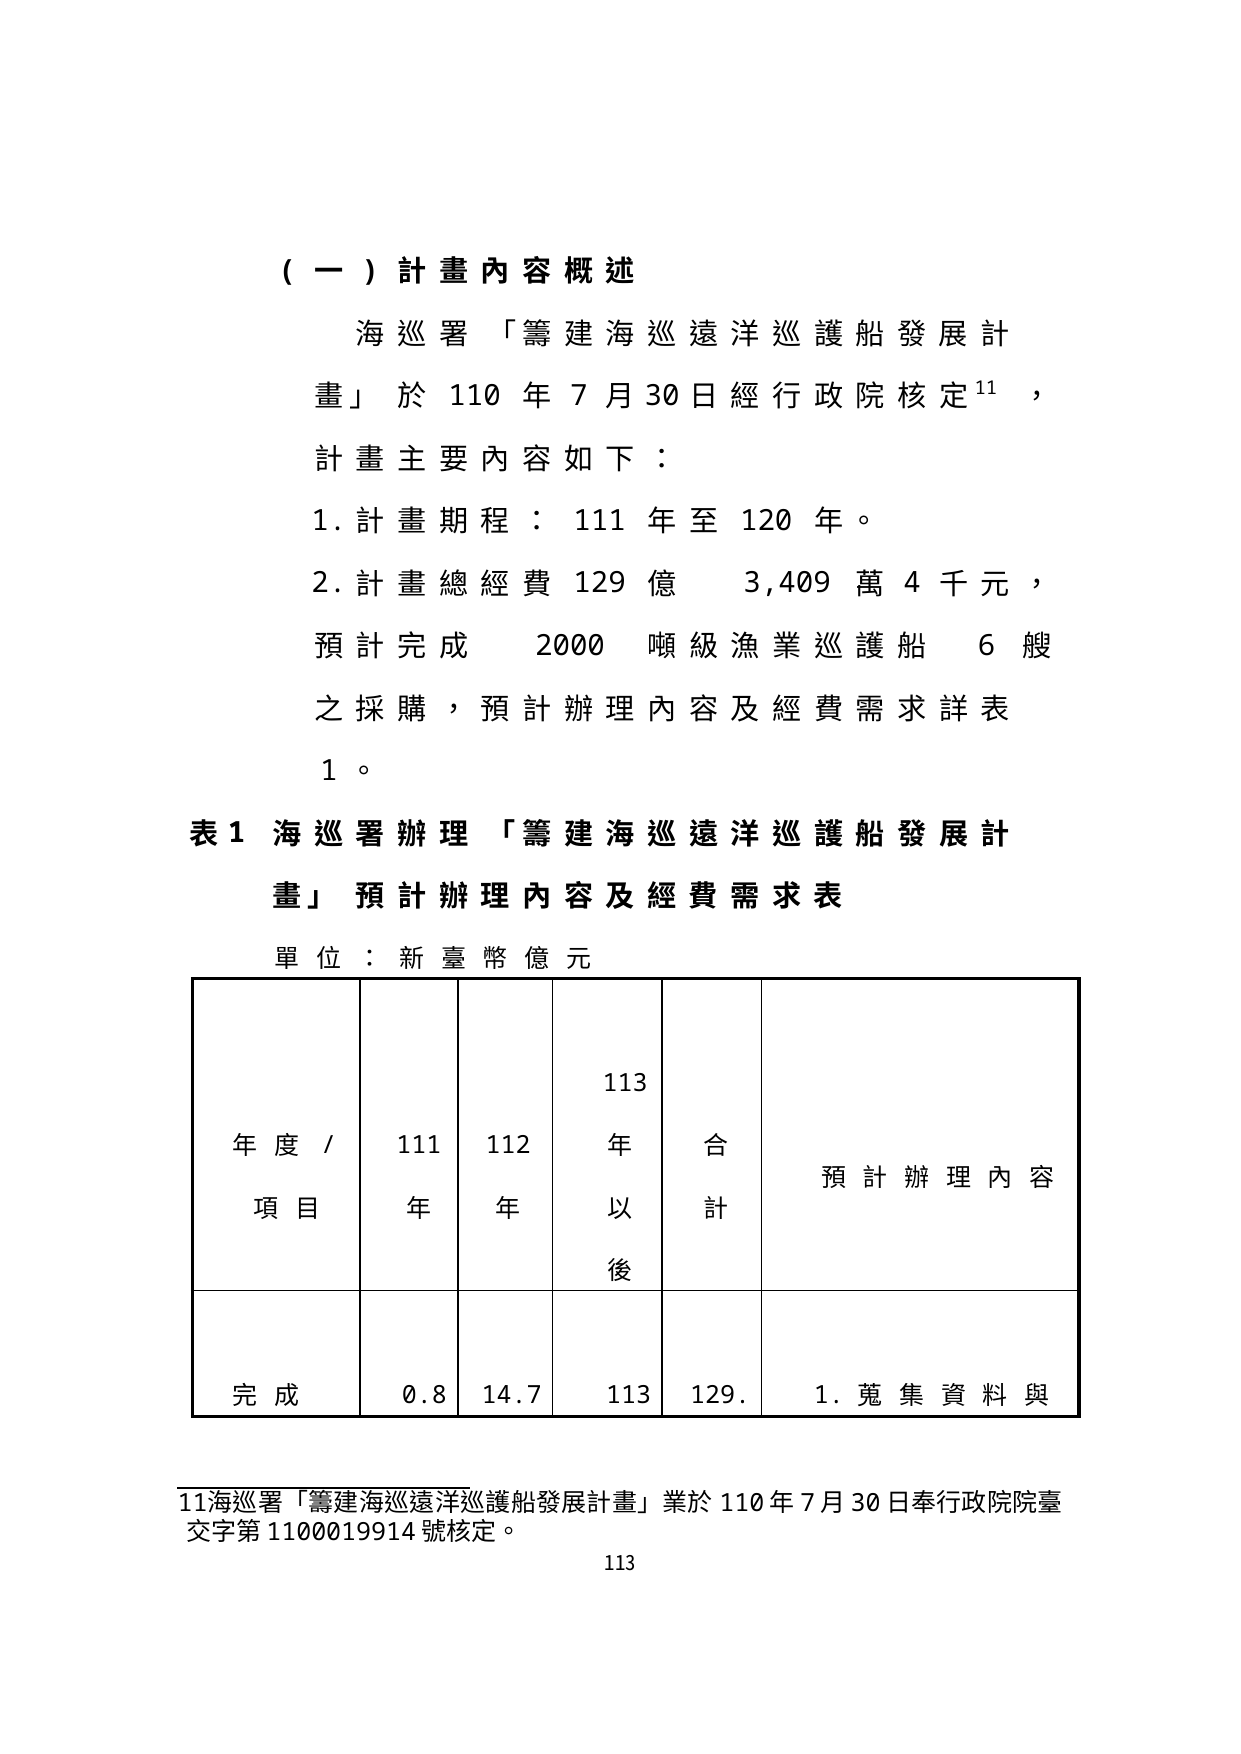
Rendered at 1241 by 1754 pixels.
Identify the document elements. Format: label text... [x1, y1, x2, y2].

table_cell 0.8 [361, 1291, 457, 1415]
text 2.計畫總經費129億 3,409萬4千元，預計完成 2000 噸級漁業巡護船 6 艘之採購，預計辦理內容及經費需求詳表1。 [271, 540, 1058, 790]
table_cell 完成 [194, 1291, 359, 1415]
table_header 111年 [361, 980, 457, 1290]
table_cell 14.7 [459, 1291, 552, 1415]
table_cell 129. [663, 1291, 761, 1415]
text 表1 海巡署辦理「籌建海巡遠洋巡護船發展計畫」預計辦理內容及經費需求表 單位：新臺幣億元 [182, 790, 1054, 977]
table_header 113年以後 [553, 980, 661, 1290]
table_header 年度/項目 [194, 980, 359, 1290]
table_header 合計 [663, 980, 761, 1290]
text 海巡署「籌建海巡遠洋巡護船發展計畫」業於110年7月30日奉行政院院臺交字第1100019914號核定。 [177, 1488, 1063, 1547]
table_header 預計辦理內容 [762, 980, 1077, 1290]
table_cell 1.蒐集資料與 [762, 1291, 1077, 1415]
text 1.計畫期程：111年至120年。 [271, 477, 1058, 540]
text (一)計畫內容概述 [242, 227, 1058, 290]
table_cell 113 [553, 1291, 661, 1415]
table_header 112年 [459, 980, 552, 1290]
text 海巡署「籌建海巡遠洋巡護船發展計畫」於110年7月30日經行政院核定，計畫主要內容如下： [271, 290, 1058, 477]
